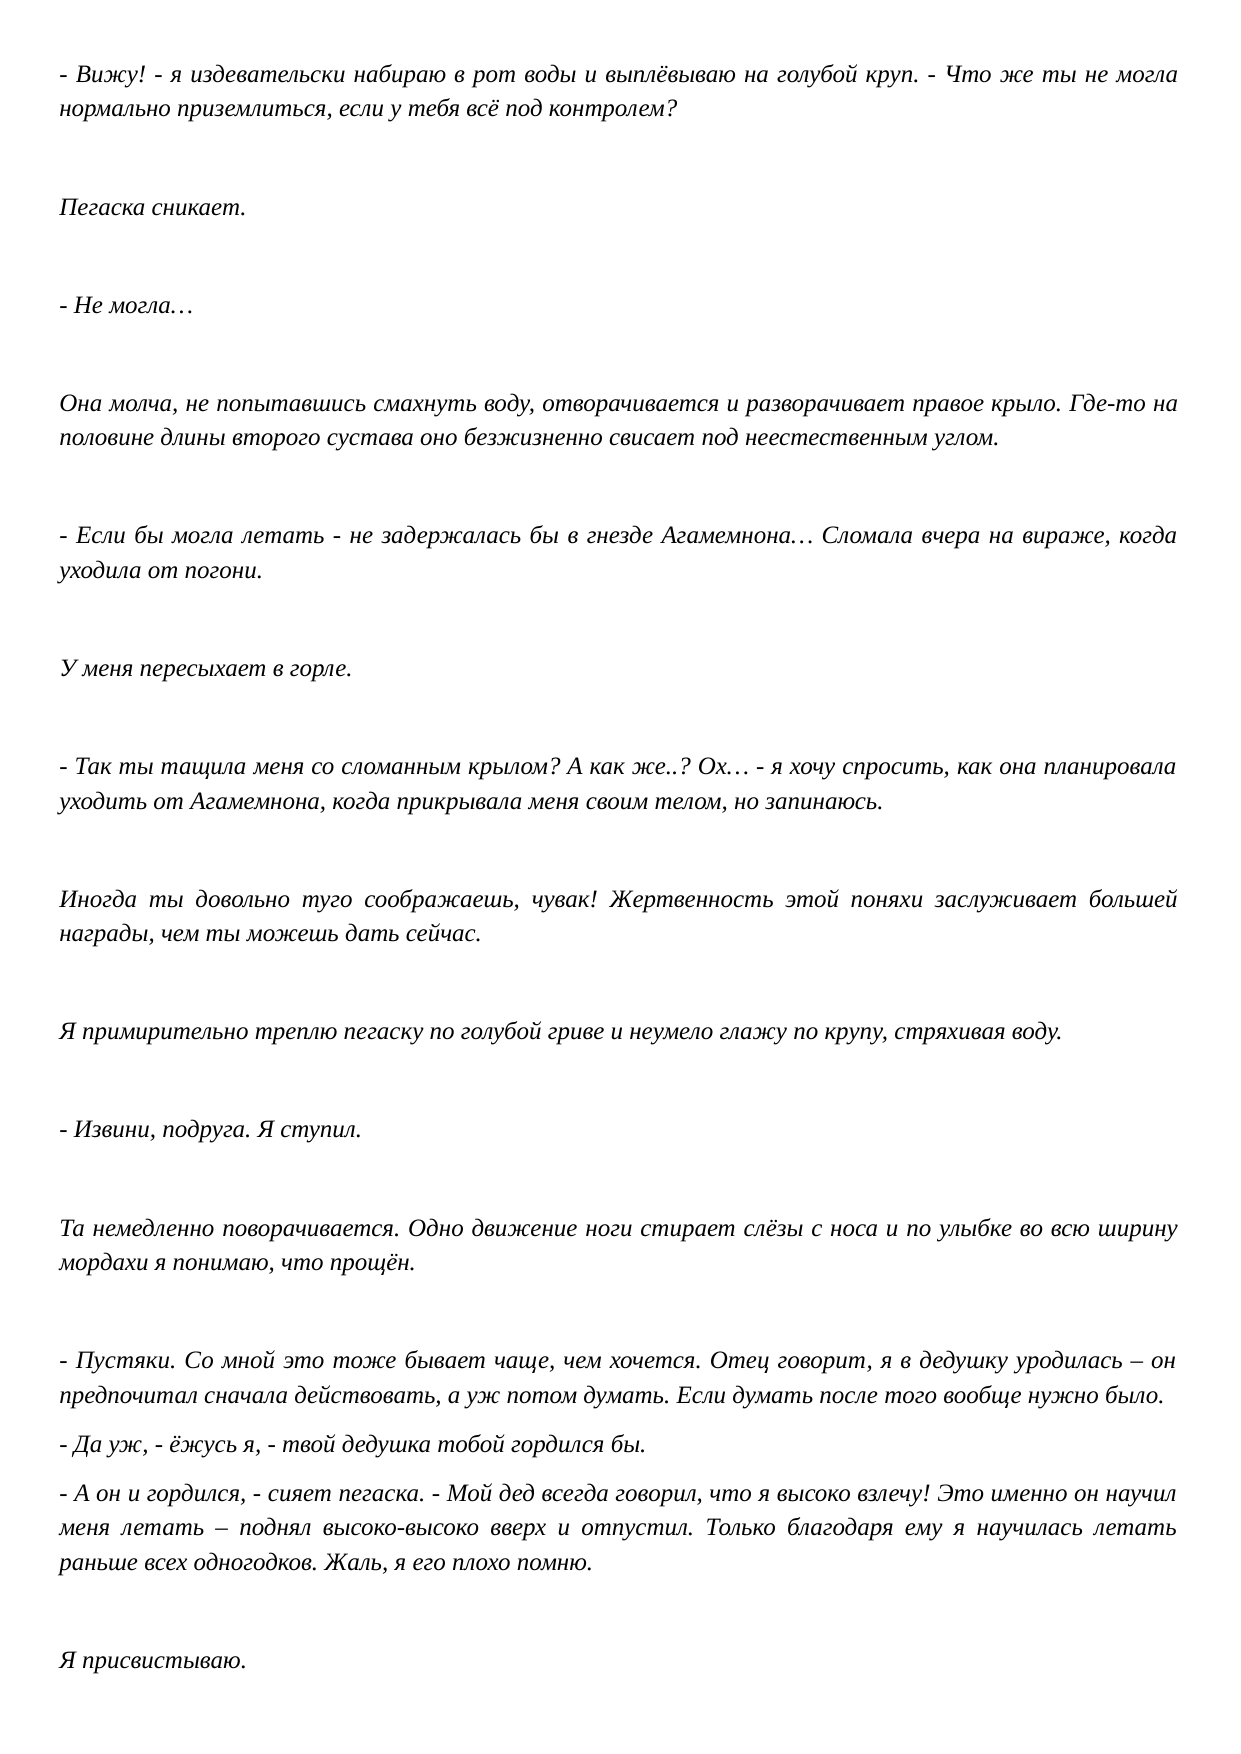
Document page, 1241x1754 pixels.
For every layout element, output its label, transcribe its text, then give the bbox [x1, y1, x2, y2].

text - А он и гордился, - сияет пегаска. - Мой дед всегда говорил, что я высоко взлечу! Это именно он научил меня летать – поднял высоко-высоко вверх и отпустил. Только благодаря ему я научилась летать раньше всех одногодков. Жаль, я его плохо помню. [59, 1478, 1181, 1576]
text Она молча, не попытавшись смахнуть воду, отворачивается и разворачивает правое крыло. Где-то на половине длины второго сустава оно безжизненно свисает под неестественным углом. [59, 388, 1181, 451]
text - Да уж, - ёжусь я, - твой дедушка тобой гордился бы. [59, 1429, 1181, 1458]
text Иногда ты довольно туго соображаешь, чувак! Жертвенность этой поняхи заслуживает большей награды, чем ты можешь дать сейчас. [59, 884, 1181, 947]
text - Извини, подруга. Я ступил. [59, 1114, 1181, 1143]
text Пегаска сникает. [59, 192, 1181, 220]
text - Не могла… [59, 290, 1181, 318]
text - Вижу! - я издевательски набираю в рот воды и выплёвываю на голубой круп. - Что же ты не могла нормально приземлиться, если у тебя всё под контролем? [59, 59, 1181, 122]
text - Пустяки. Со мной это тоже бывает чаще, чем хочется. Отец говорит, я в дедушку уродилась – он предпочитал сначала действовать, а уж потом думать. Если думать после того вообще нужно было. [59, 1345, 1181, 1408]
text Та немедленно поворачивается. Одно движение ноги стирает слёзы с носа и по улыбке во всю ширину мордахи я понимаю, что прощён. [59, 1213, 1181, 1276]
text - Если бы могла летать - не задержалась бы в гнезде Агамемнона… Сломала вчера на вираже, когда уходила от погони. [59, 521, 1181, 584]
text Я примирительно треплю пегаску по голубой гриве и неумело глажу по крупу, стряхивая воду. [59, 1016, 1181, 1045]
text Я присвистываю. [59, 1645, 1181, 1674]
text - Так ты тащила меня со сломанным крылом? А как же..? Ох… - я хочу спросить, как она планировала уходить от Агамемнона, когда прикрывала меня своим телом, но запинаюсь. [59, 751, 1181, 814]
text У меня пересыхает в горле. [59, 653, 1181, 682]
